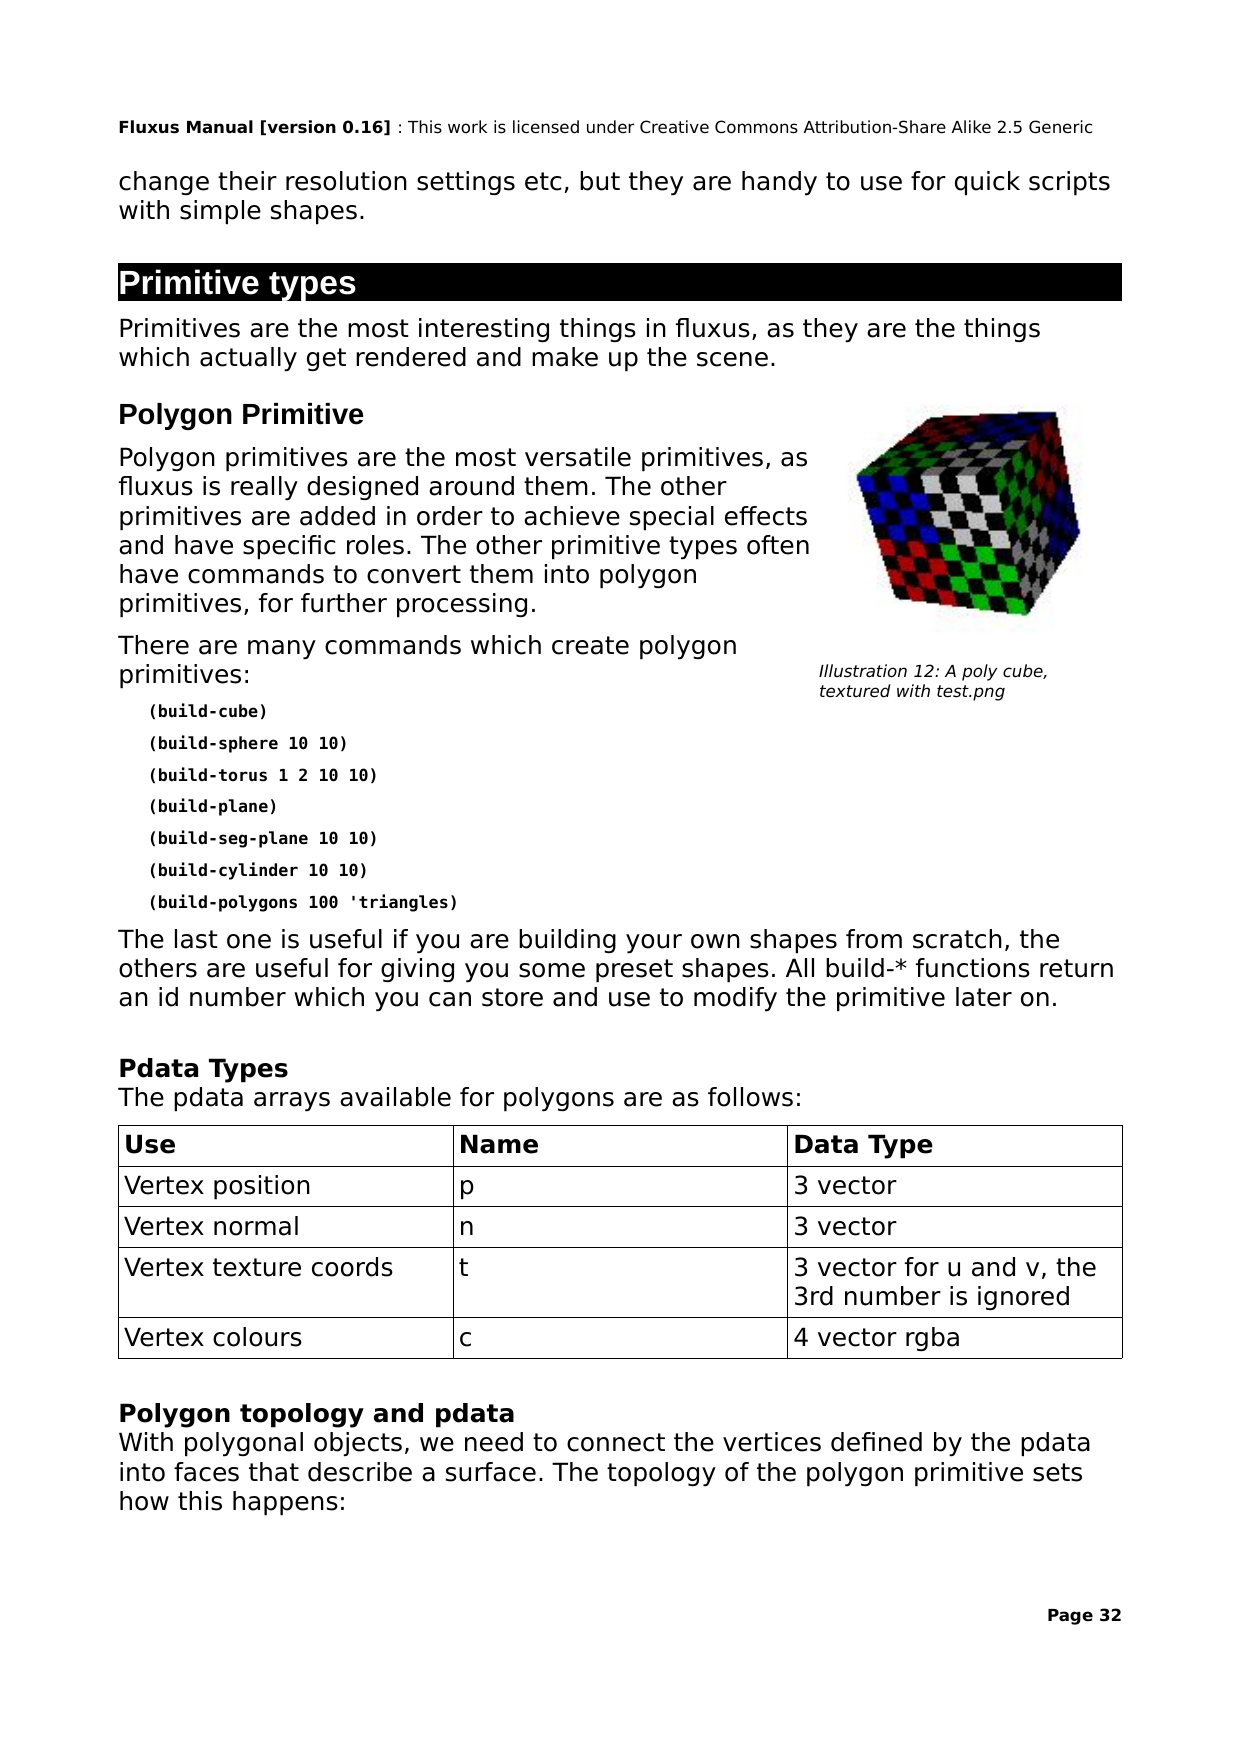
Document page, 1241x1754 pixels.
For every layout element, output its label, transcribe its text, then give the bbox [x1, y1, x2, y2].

text (build-plane) [148, 797, 1122, 817]
text (build-sphere 10 10) [148, 733, 1122, 753]
table_cell 4 vector rgba [788, 1318, 1122, 1358]
table_cell Vertex texture coords [119, 1248, 453, 1317]
table_cell c [454, 1318, 787, 1358]
table_header Data Type [788, 1126, 1122, 1166]
table_cell Vertex colours [119, 1318, 453, 1358]
text (build-cube) [148, 702, 1122, 721]
subtitle Polygon Primitive [118, 397, 819, 431]
text Illustration 12: A poly cube, textured with test.png [819, 662, 1114, 701]
text (build-torus 1 2 10 10) [148, 765, 1122, 785]
table_cell t [454, 1248, 787, 1317]
table_cell p [454, 1167, 787, 1206]
text There are many commands which create polygon primitives: [118, 631, 819, 689]
table_cell n [454, 1207, 787, 1247]
table_header Name [454, 1126, 787, 1166]
text With polygonal objects, we need to connect the vertices defined by the pdata into faces that describe a surface. The topology of the polygon primitive sets how this happens: [118, 1428, 1122, 1516]
picture [819, 377, 1115, 662]
table_cell 3 vector [788, 1167, 1122, 1206]
table_cell 3 vector [788, 1207, 1122, 1247]
text The pdata arrays available for polygons are as follows: [118, 1083, 1122, 1112]
table_cell 3 vector for u and v, the 3rd number is ignored [788, 1248, 1122, 1317]
text (build-polygons 100 'triangles) [148, 893, 1122, 912]
text Pdata Types [118, 1054, 1122, 1083]
text Polygon primitives are the most versatile primitives, as fluxus is really designed around them. The other primitives are added in order to achieve special effects and have specific roles. The other primitive types often have commands to convert them into polygon primitives, for further processing. [118, 443, 819, 618]
subtitle Primitive types [118, 263, 1122, 301]
table_cell Vertex position [119, 1167, 453, 1206]
text Primitives are the most interesting things in fluxus, as they are the things which actually get rendered and make up the scene. [118, 314, 1122, 377]
text The last one is useful if you are building your own shapes from scratch, the others are useful for giving you some preset shapes. All build-* functions return an id number which you can store and use to modify the primitive later on. [118, 925, 1122, 1012]
text (build-seg-plane 10 10) [148, 829, 1122, 848]
text Polygon topology and pdata [118, 1399, 1122, 1428]
text change their resolution settings etc, but they are handy to use for quick scripts with simple shapes. [118, 167, 1122, 225]
table_header Use [119, 1126, 453, 1166]
table_cell Vertex normal [119, 1207, 453, 1247]
text (build-cylinder 10 10) [148, 861, 1122, 880]
